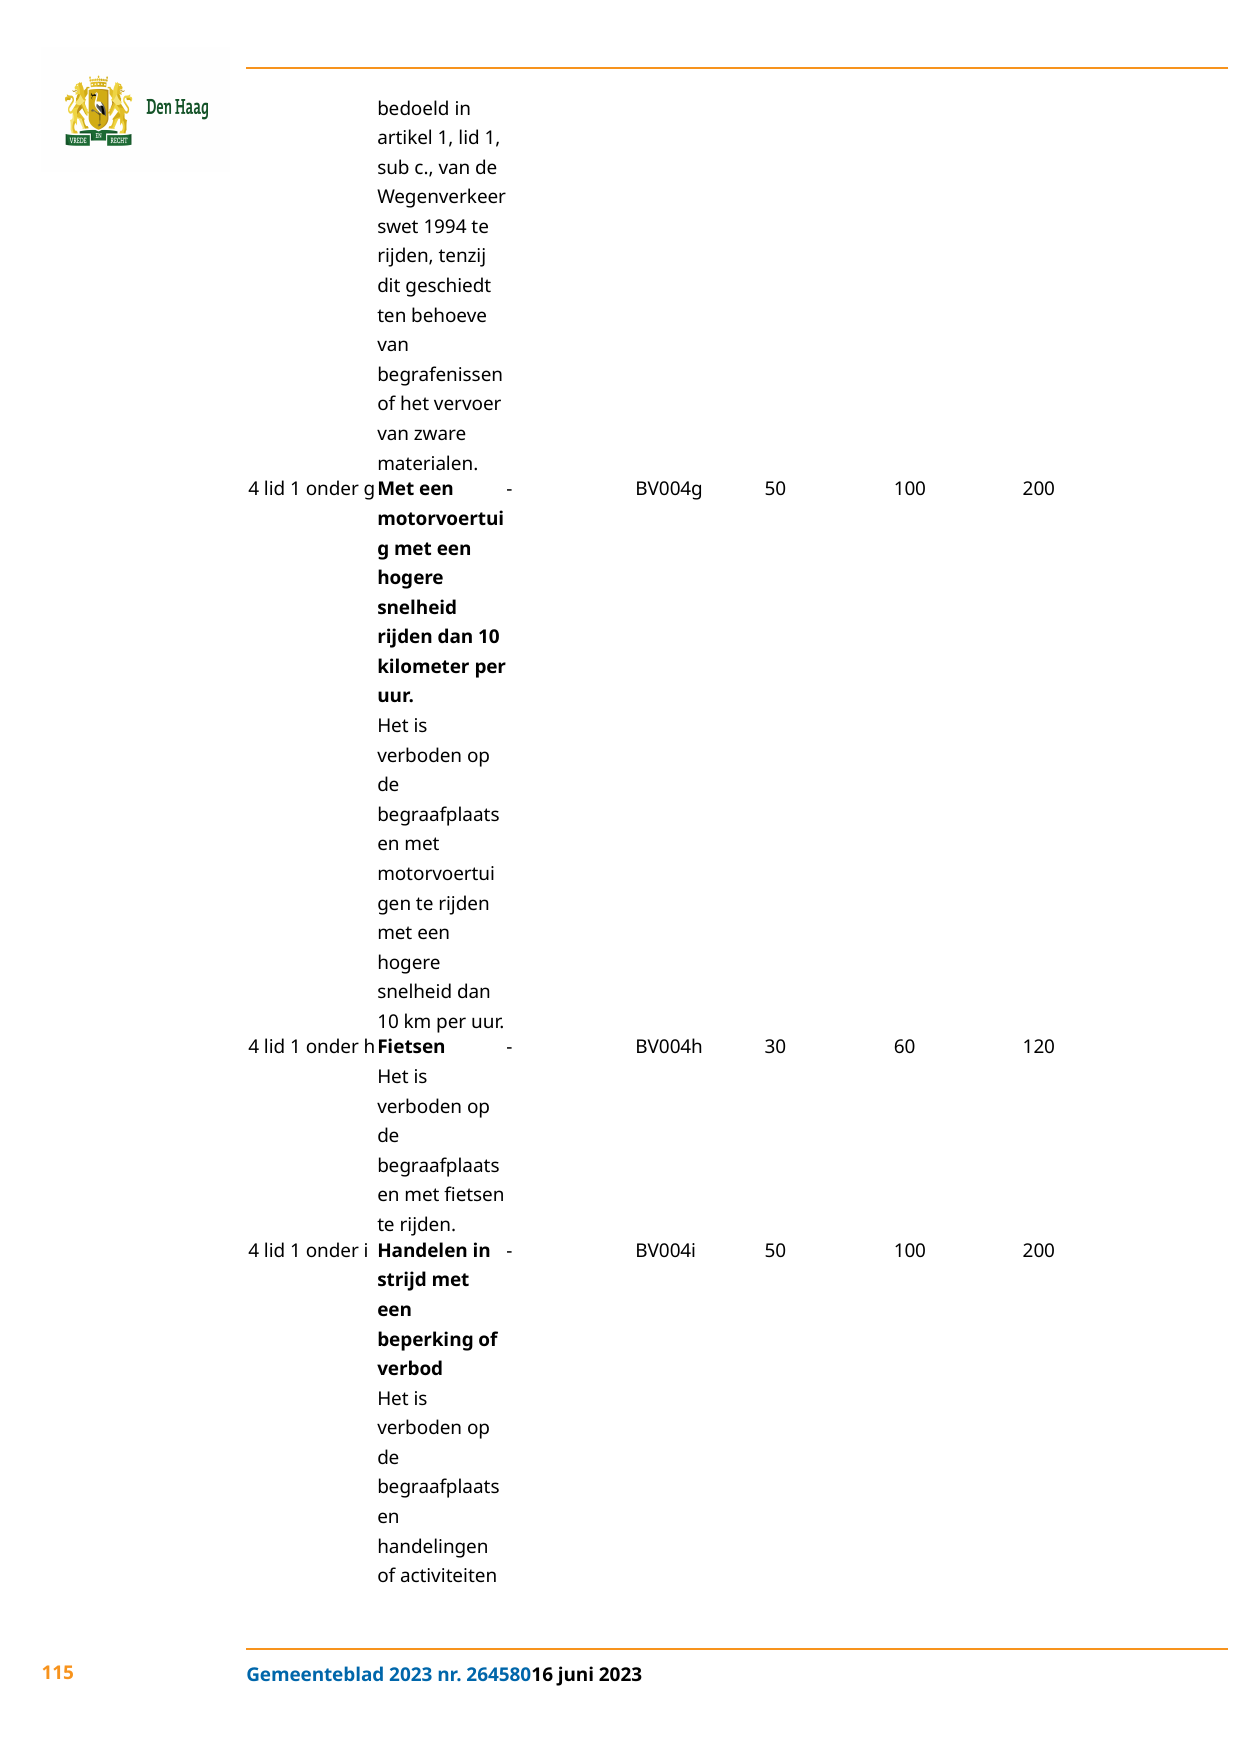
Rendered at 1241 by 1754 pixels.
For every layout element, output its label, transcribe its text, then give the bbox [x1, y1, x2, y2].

table_cell 100 [894, 476, 1022, 1034]
table_cell [894, 95, 1022, 476]
table_cell Handelen in strijd met een beperking of verbod Het is verboden op de begraafplaatsen handelingen of activiteiten [377, 1237, 506, 1588]
table_cell [764, 95, 893, 476]
table_cell 60 [894, 1034, 1022, 1237]
table_cell 30 [764, 1034, 893, 1237]
table_cell 120 [1023, 1034, 1152, 1237]
table_cell BV004i [635, 1237, 764, 1588]
table_cell BV004h [635, 1034, 764, 1237]
table_cell 4 lid 1 onder g [248, 476, 377, 1034]
table_cell [1023, 95, 1152, 476]
table_cell 200 [1023, 476, 1152, 1034]
table_cell - [506, 476, 635, 1034]
table_cell 50 [764, 476, 893, 1034]
picture [41, 47, 231, 172]
table_cell - [506, 1034, 635, 1237]
table_cell bedoeld in artikel 1, lid 1, sub c., van de Wegenverkeerswet 1994 te rijden, tenzij dit geschiedt ten behoeve van begrafenissen of het vervoer van zware materialen. [377, 95, 506, 476]
table_cell 4 lid 1 onder i [248, 1237, 377, 1588]
table_cell 200 [1023, 1237, 1152, 1588]
table_cell - [506, 1237, 635, 1588]
table_cell - [506, 95, 635, 476]
table_cell 50 [764, 1237, 893, 1588]
table_cell Fietsen Het is verboden op de begraafplaatsen met fietsen te rijden. [377, 1034, 506, 1237]
table_cell [635, 95, 764, 476]
table_cell 100 [894, 1237, 1022, 1588]
table_cell [248, 95, 377, 476]
table_cell BV004g [635, 476, 764, 1034]
table_cell 4 lid 1 onder h [248, 1034, 377, 1237]
table_cell Met een motorvoertuig met een hogere snelheid rijden dan 10 kilometer per uur. Het is verboden op de begraafplaatsen met motorvoertuigen te rijden met een hogere snelheid dan 10 km per uur. [377, 476, 506, 1034]
